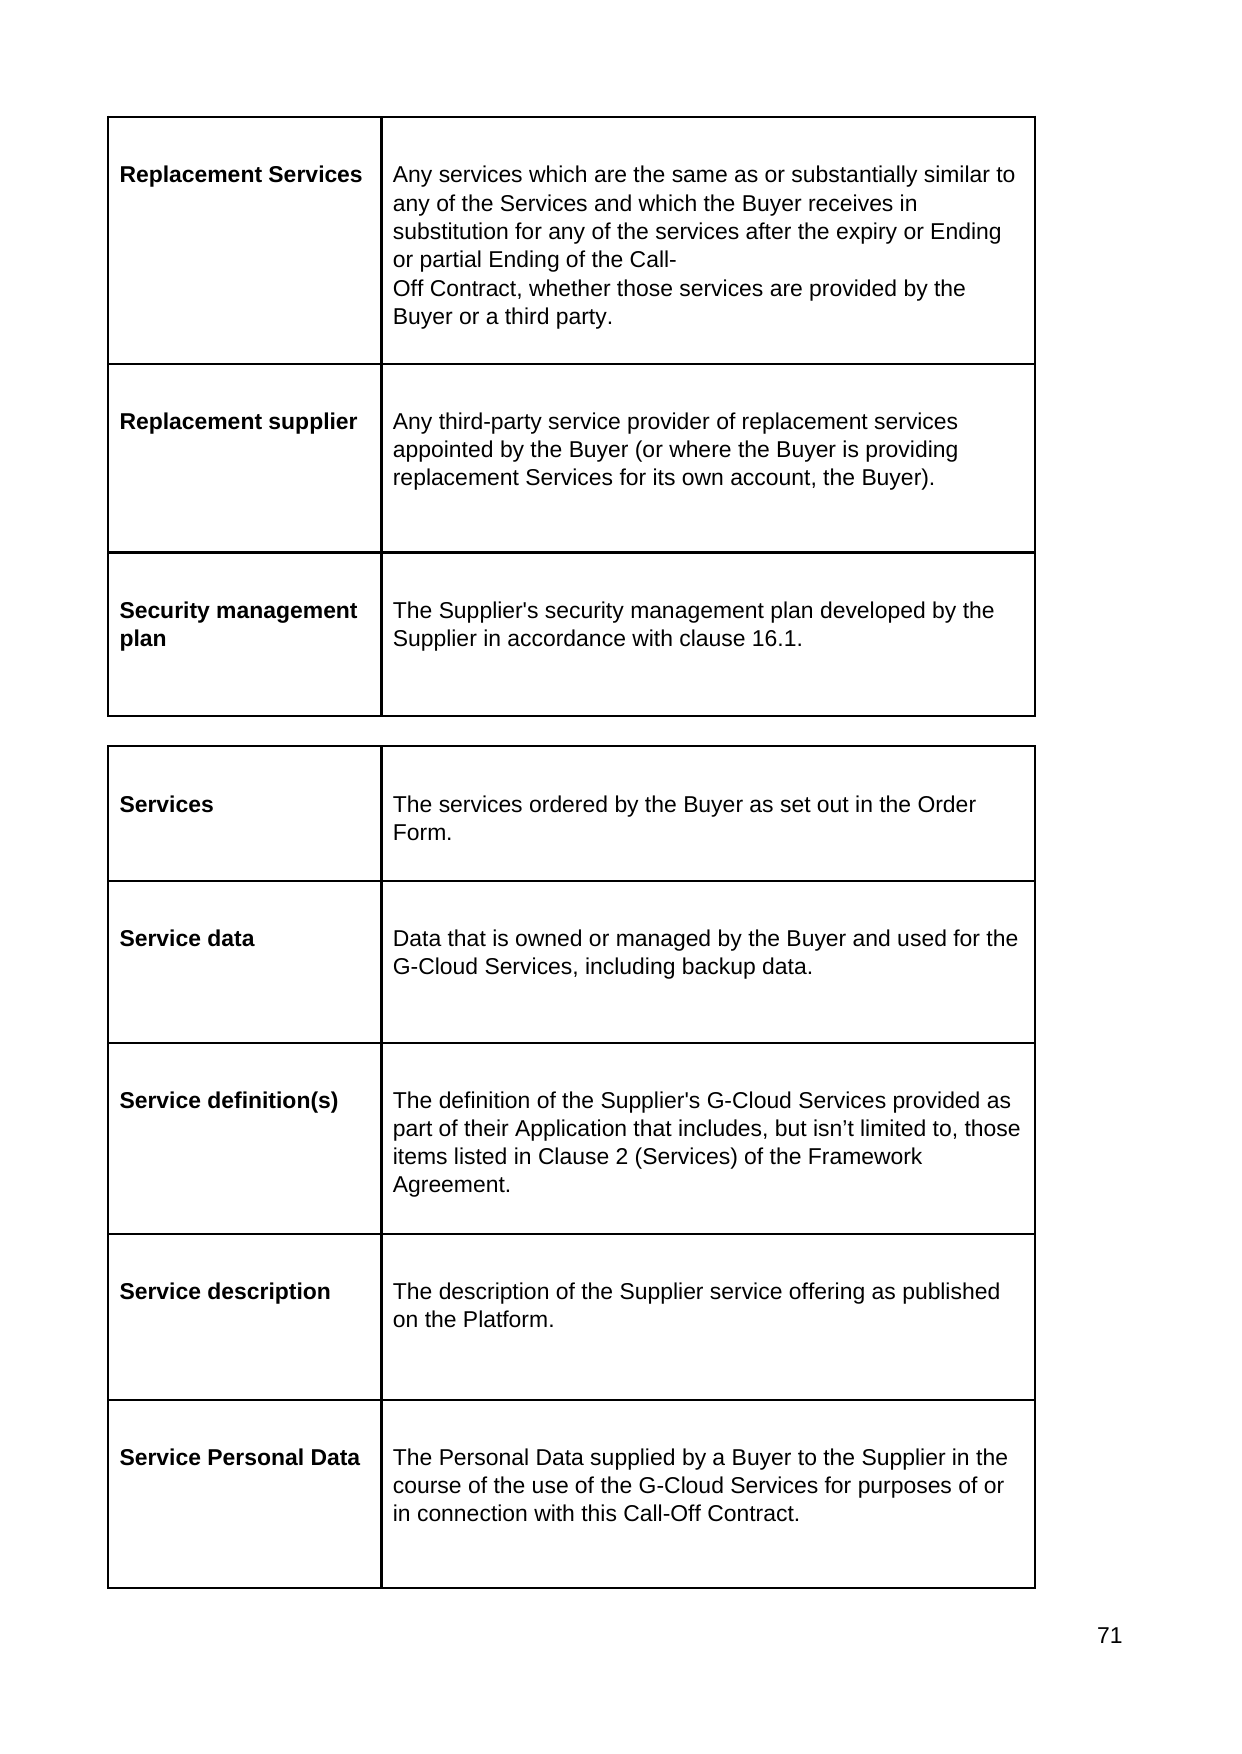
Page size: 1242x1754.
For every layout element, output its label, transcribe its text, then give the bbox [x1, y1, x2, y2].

table_cell Replacement supplier [109, 365, 380, 551]
table_cell Service data [109, 882, 380, 1042]
table_header Services [109, 747, 380, 880]
table_header The services ordered by the Buyer as set out in the Order Form. [383, 747, 1034, 880]
table_cell Replacement Services [109, 118, 380, 363]
table_cell The definition of the Supplier's G-Cloud Services provided as part of their Application that includes, but isn’t limited to, those items listed in Clause 2 (Services) of the Framework Agreement. [383, 1044, 1034, 1232]
table_cell Service Personal Data [109, 1401, 380, 1587]
table_cell Security management plan [109, 554, 380, 715]
table_cell Data that is owned or managed by the Buyer and used for the G-Cloud Services, including backup data. [383, 882, 1034, 1042]
table_cell Service description [109, 1235, 380, 1398]
table_cell The Personal Data supplied by a Buyer to the Supplier in the course of the use of the G-Cloud Services for purposes of or in connection with this Call-Off Contract. [383, 1401, 1034, 1587]
table_cell The description of the Supplier service offering as published on the Platform. [383, 1235, 1034, 1398]
table_cell The Supplier's security management plan developed by the Supplier in accordance with clause 16.1. [383, 554, 1034, 715]
table_cell Any services which are the same as or substantially similar to any of the Services and which the Buyer receives in substitution for any of the services after the expiry or Ending or partial Ending of the Call- Off Contract, whether those services are provided by the Buyer or a third party. [383, 118, 1034, 363]
table_cell Any third-party service provider of replacement services appointed by the Buyer (or where the Buyer is providing replacement Services for its own account, the Buyer). [383, 365, 1034, 551]
table_cell Service definition(s) [109, 1044, 380, 1232]
